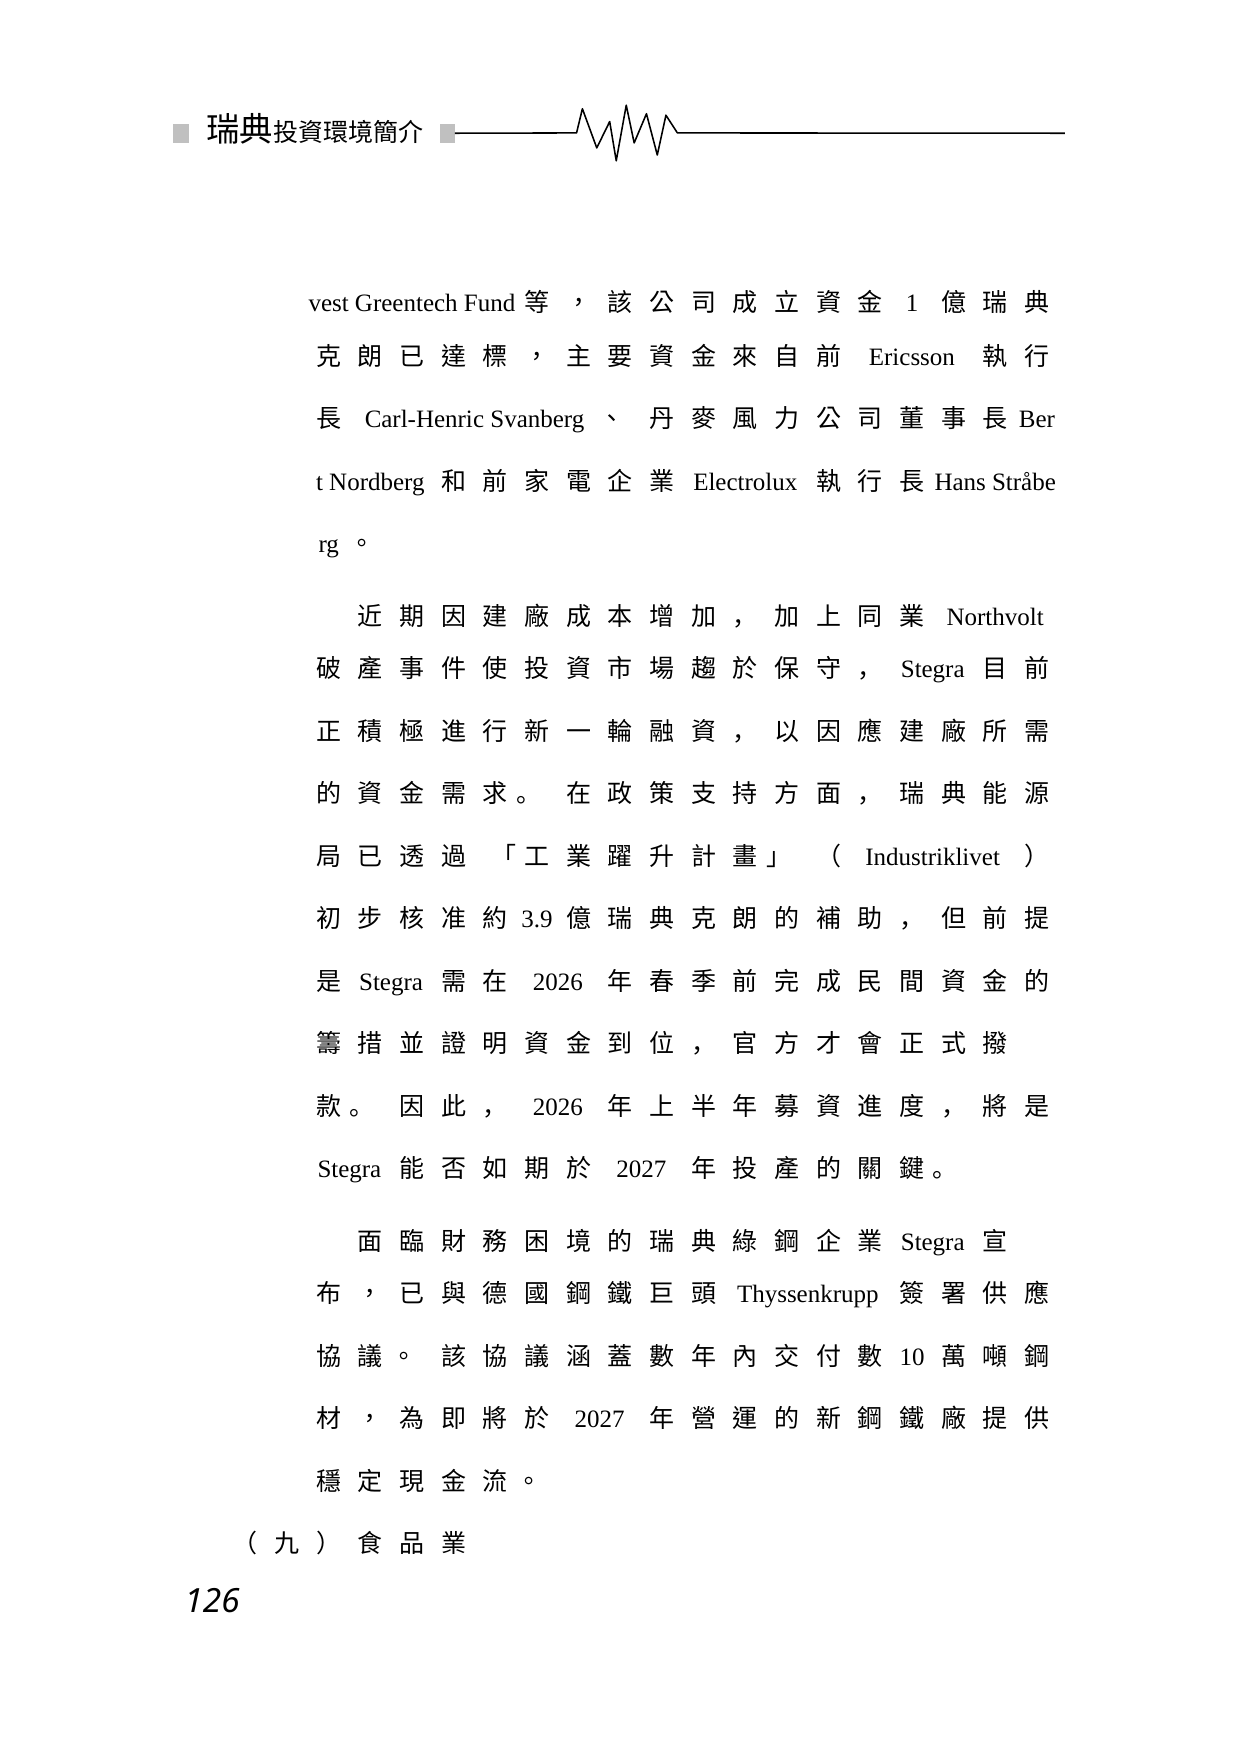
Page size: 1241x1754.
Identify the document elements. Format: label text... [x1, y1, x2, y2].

text （九）食品業 [207, 1500, 1058, 1563]
text vest Greentech Fund等，該公司成立資金1億瑞典克朗已達標，主要資金來自前Ericsson執行長Carl-Henric Svanberg、丹麥風力公司董事長Bert Nordberg和前家電企業Electrolux執行長Hans Stråberg。 [281, 250, 1058, 563]
text 面臨財務困境的瑞典綠鋼企業Stegra宣布，已與德國鋼鐵巨頭Thyssenkrupp簽署供應協議。該協議涵蓋數年內交付數10萬噸鋼材，為即將於2027年營運的新鋼鐵廠提供穩定現金流。 [281, 1188, 1058, 1500]
text 近期因建廠成本增加，加上同業Northvolt破產事件使投資市場趨於保守，Stegra目前正積極進行新一輪融資，以因應建廠所需的資金需求。在政策支持方面，瑞典能源局已透過「工業躍升計畫」（Industriklivet）初步核准約3.9億瑞典克朗的補助，但前提是Stegra需在2026年春季前完成民間資金的籌措並證明資金到位，官方才會正式撥款。因此，2026年上半年募資進度，將是Stegra能否如期於2027年投產的關鍵。 [281, 563, 1058, 1188]
